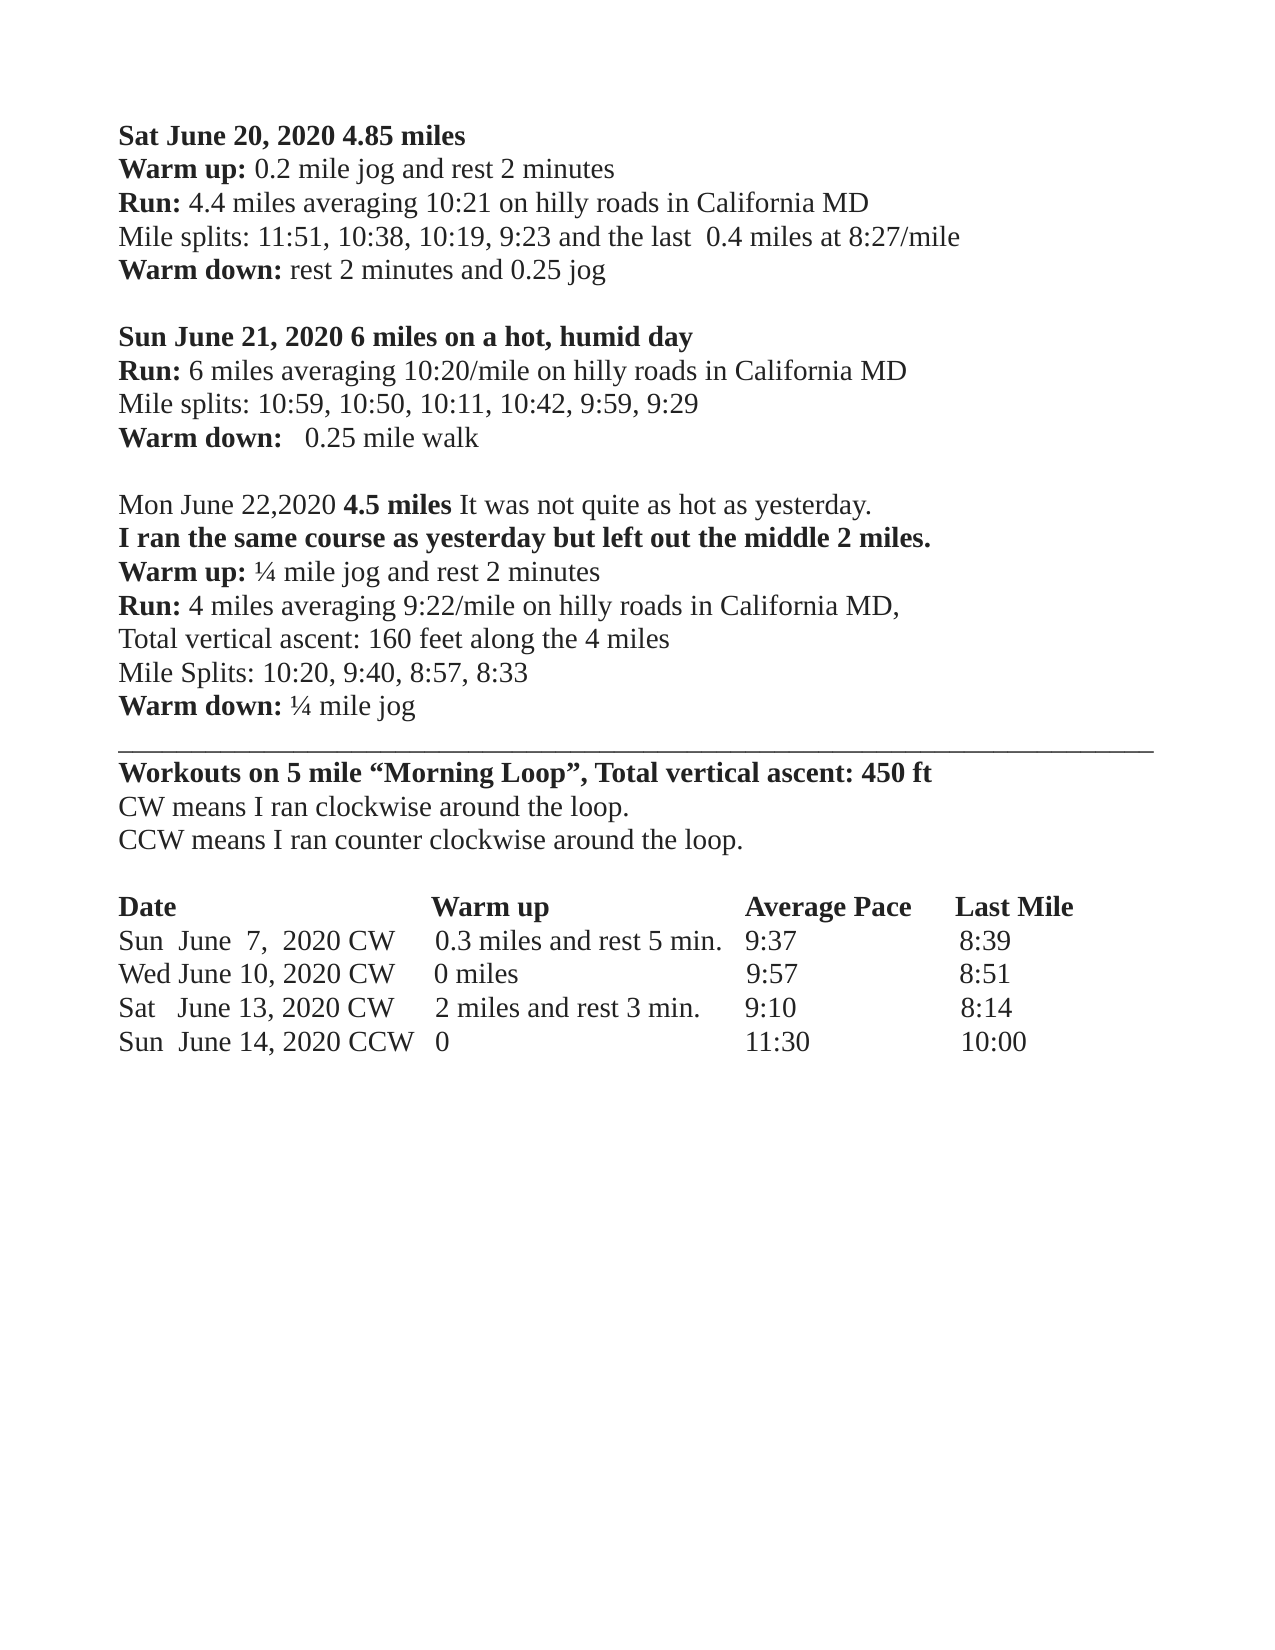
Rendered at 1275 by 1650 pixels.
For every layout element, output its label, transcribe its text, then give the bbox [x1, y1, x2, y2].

text I ran the same course as yesterday but left out the middle 2 miles. [118, 521, 1161, 554]
text CW means I ran clockwise around the loop. [118, 789, 1161, 822]
text CCW means I ran counter clockwise around the loop. [118, 822, 1161, 856]
text Warm down: ¼ mile jog [118, 688, 1161, 722]
text Workouts on 5 mile “Morning Loop”, Total vertical ascent: 450 ft [118, 755, 1161, 789]
text Sat June 13, 2020 CW 2 miles and rest 3 min. 9:10 8:14 [118, 990, 1161, 1024]
text Mile splits: 11:51, 10:38, 10:19, 9:23 and the last 0.4 miles at 8:27/mile [118, 219, 1161, 252]
list Run: 4.4 miles averaging 10:21 on hilly roads in California MD [118, 185, 1161, 219]
text Mile splits: 10:59, 10:50, 10:11, 10:42, 9:59, 9:29 [118, 386, 1161, 420]
text Warm down: rest 2 minutes and 0.25 jog [118, 252, 1161, 286]
text Mon June 22,2020 4.5 miles It was not quite as hot as yesterday. [118, 487, 1161, 521]
text Run: 6 miles averaging 10:20/mile on hilly roads in California MD [118, 353, 1161, 386]
text Sat June 20, 2020 4.85 miles [118, 118, 1161, 152]
text Mile Splits: 10:20, 9:40, 8:57, 8:33 [118, 655, 1161, 688]
text Warm up: ¼ mile jog and rest 2 minutes [118, 554, 1161, 588]
text Sun June 21, 2020 6 miles on a hot, humid day [118, 319, 1161, 353]
text Warm down: 0.25 mile walk [118, 420, 1161, 453]
text Total vertical ascent: 160 feet along the 4 miles [118, 621, 1161, 655]
text _______________________________________________________________________ [118, 722, 1161, 755]
text Sun June 7, 2020 CW 0.3 miles and rest 5 min. 9:37 8:39 [118, 923, 1161, 957]
text Sun June 14, 2020 CCW 0 11:30 10:00 [118, 1024, 1161, 1091]
text Date Warm up Average Pace Last Mile [118, 889, 1161, 923]
text Run: 4 miles averaging 9:22/mile on hilly roads in California MD, [118, 588, 1161, 621]
text Wed June 10, 2020 CW 0 miles 9:57 8:51 [118, 957, 1161, 990]
list Warm up: 0.2 mile jog and rest 2 minutes [118, 152, 1161, 185]
